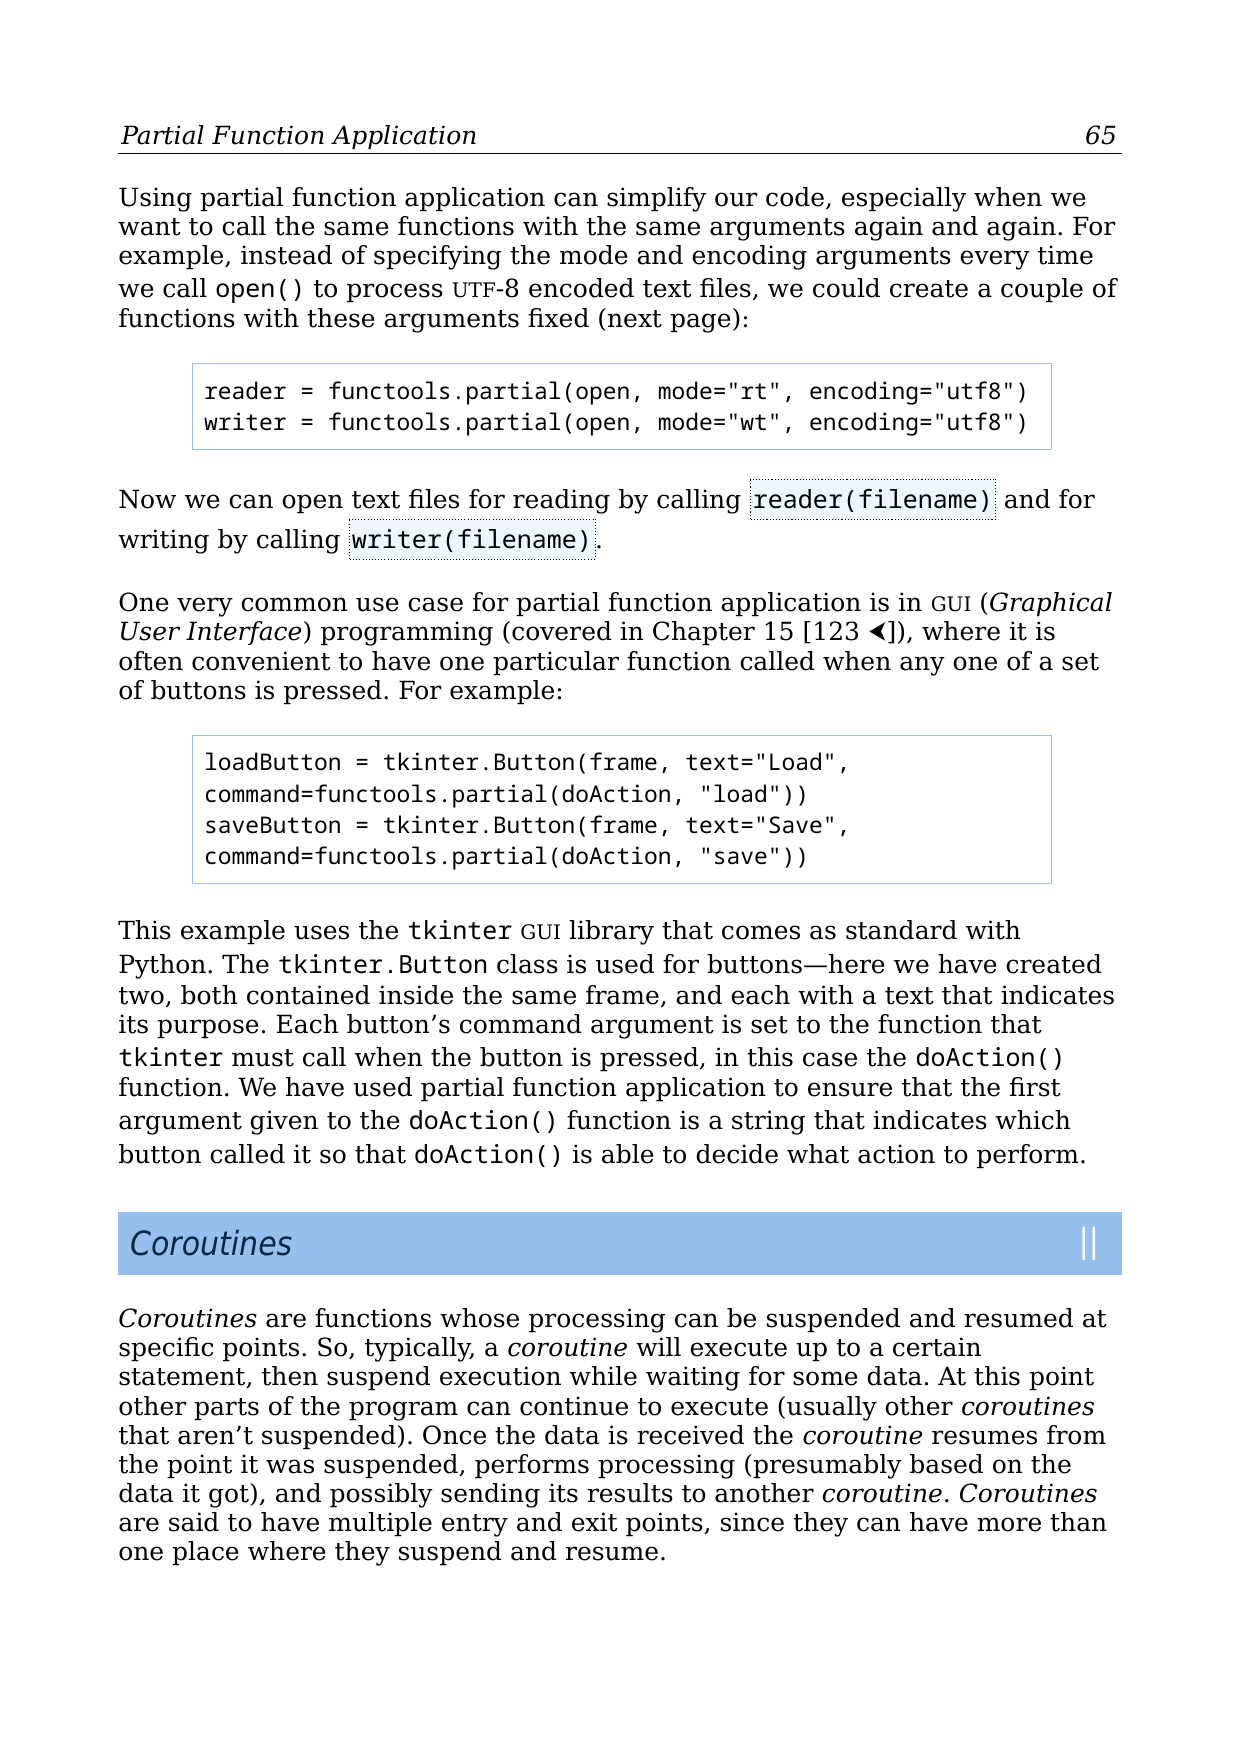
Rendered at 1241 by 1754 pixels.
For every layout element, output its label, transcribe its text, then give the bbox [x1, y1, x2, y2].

text reader = functools.partial(open, mode="rt", encoding="utf8") [193, 364, 1051, 394]
text || [1063, 1221, 1098, 1260]
text This example uses the tkinter gui library that comes as standard with Python. The tkinter.Button class is used for buttons—here we have created two, both contained inside the same frame, and each with a text that indicates its purpose. Each button’s command argument is set to the function that tkinter must call when the button is pressed, in this case the doAction() function. We have used partial function application to ensure that the first argument given to the doAction() function is a string that indicates which button called it so that doAction() is able to decide what action to perform. [118, 913, 1122, 1171]
subtitle Coroutines [118, 1212, 1122, 1275]
text command=functools.partial(doAction, "save")) [193, 828, 1051, 883]
text Using partial function application can simplify our code, especially when we want to call the same functions with the same arguments again and again. For example, instead of specifying the mode and encoding arguments every time we call open() to process utf-8 encoded text files, we could create a couple of functions with these arguments fixed (next page): [118, 183, 1122, 333]
text loadButton = tkinter.Button(frame, text="Load", [193, 736, 1051, 766]
text writer = functools.partial(open, mode="wt", encoding="utf8") [193, 394, 1051, 449]
text Now we can open text files for reading by calling reader(filename) and for writing by calling writer(filename). [118, 479, 1122, 559]
text Coroutines are functions whose processing can be suspended and resumed at specific points. So, typically, a coroutine will execute up to a certain statement, then suspend execution while waiting for some data. At this point other parts of the program can continue to execute (usually other coroutines that aren’t suspended). Once the data is received the coroutine resumes from the point it was suspended, performs processing (presumably based on the data it got), and possibly sending its results to another coroutine. Coroutines are said to have multiple entry and exit points, since they can have more than one place where they suspend and resume. [118, 1304, 1122, 1567]
text One very common use case for partial function application is in gui (Graphical User Interface) programming (covered in Chapter 15 [123 ⮜]), where it is often convenient to have one particular function called when any one of a set of buttons is pressed. For example: [118, 588, 1122, 705]
text saveButton = tkinter.Button(frame, text="Save", [193, 797, 1051, 828]
text command=functools.partial(doAction, "load")) [193, 766, 1051, 797]
